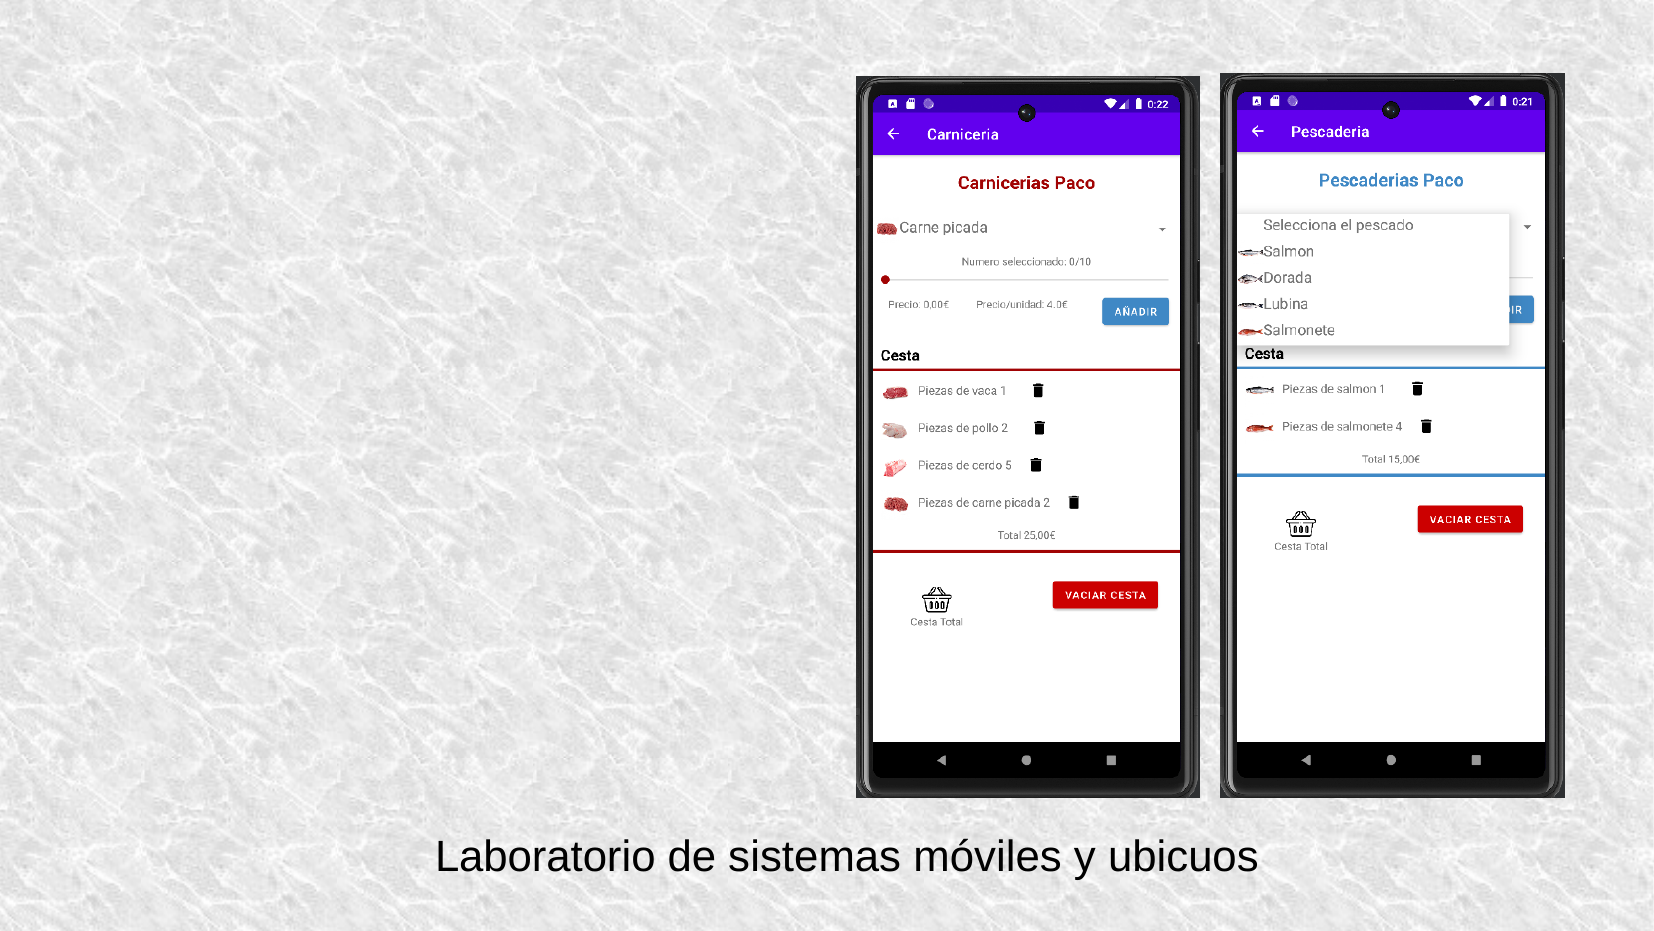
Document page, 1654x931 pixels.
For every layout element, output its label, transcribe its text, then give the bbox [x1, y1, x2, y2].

picture [0, 0, 1654, 931]
text_box Laboratorio de sistemas móviles y ubicuos [59, 824, 1565, 931]
